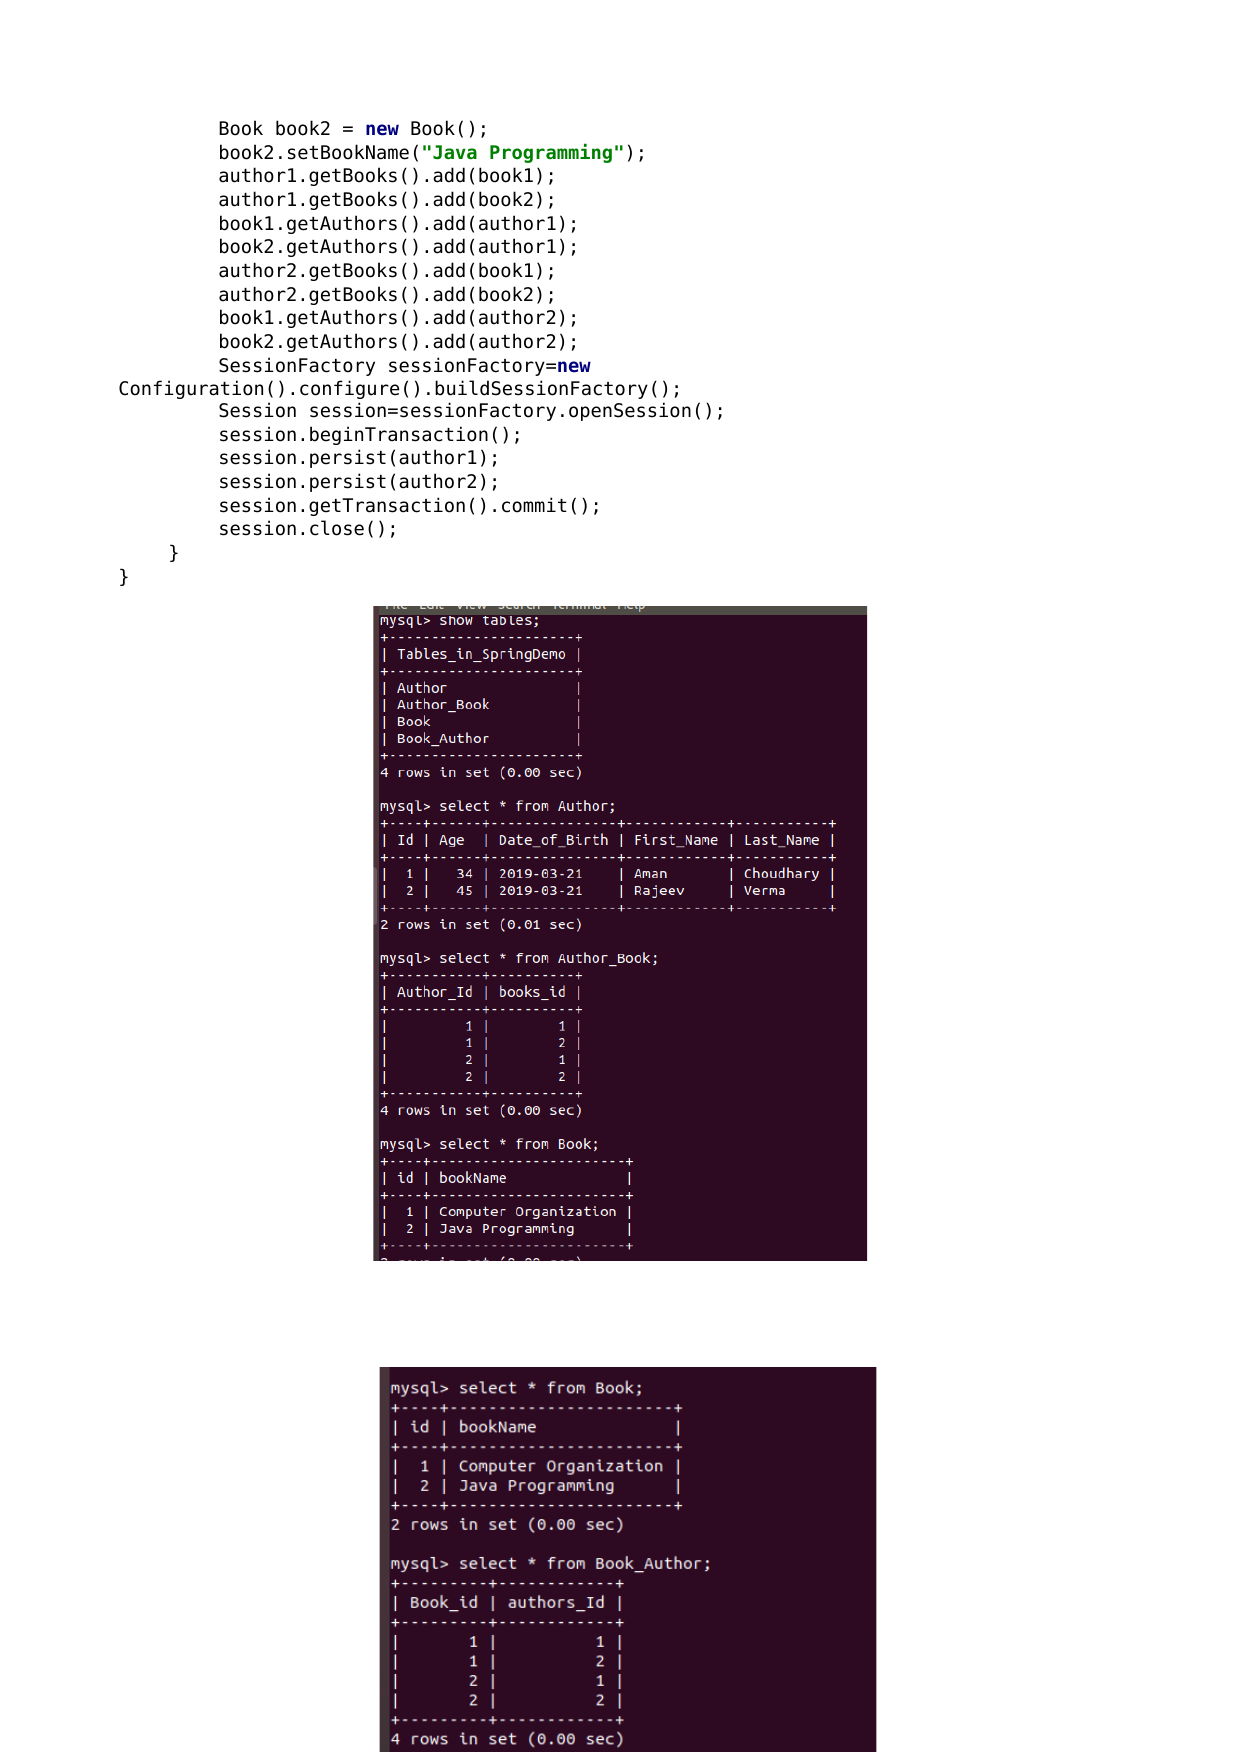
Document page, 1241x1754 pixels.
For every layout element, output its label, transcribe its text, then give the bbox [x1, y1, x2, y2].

text } [118, 542, 1122, 566]
text Session session=sessionFactory.openSession(); [118, 400, 1122, 424]
text book2.getAuthors().add(author1); [118, 236, 1122, 260]
text SessionFactory sessionFactory=new Configuration().configure().buildSessionFactory(); [118, 354, 1122, 400]
picture [379, 1367, 452, 1747]
text Book book2 = new Book(); [118, 118, 1122, 142]
text book1.getAuthors().add(author2); [118, 307, 1122, 331]
text book2.getAuthors().add(author2); [118, 331, 1122, 354]
text author2.getBooks().add(book2); [118, 284, 1122, 307]
text session.persist(author1); [118, 447, 1122, 471]
text session.beginTransaction(); [118, 424, 1122, 447]
text } [118, 566, 1122, 587]
text author1.getBooks().add(book2); [118, 189, 1122, 213]
text session.persist(author2); [118, 471, 1122, 495]
picture [373, 606, 464, 1261]
text author1.getBooks().add(book1); [118, 165, 1122, 189]
text author2.getBooks().add(book1); [118, 260, 1122, 284]
text book2.setBookName("Java Programming"); [118, 142, 1122, 165]
text book1.getAuthors().add(author1); [118, 213, 1122, 236]
text session.close(); [118, 518, 1122, 542]
text session.getTransaction().commit(); [118, 495, 1122, 518]
